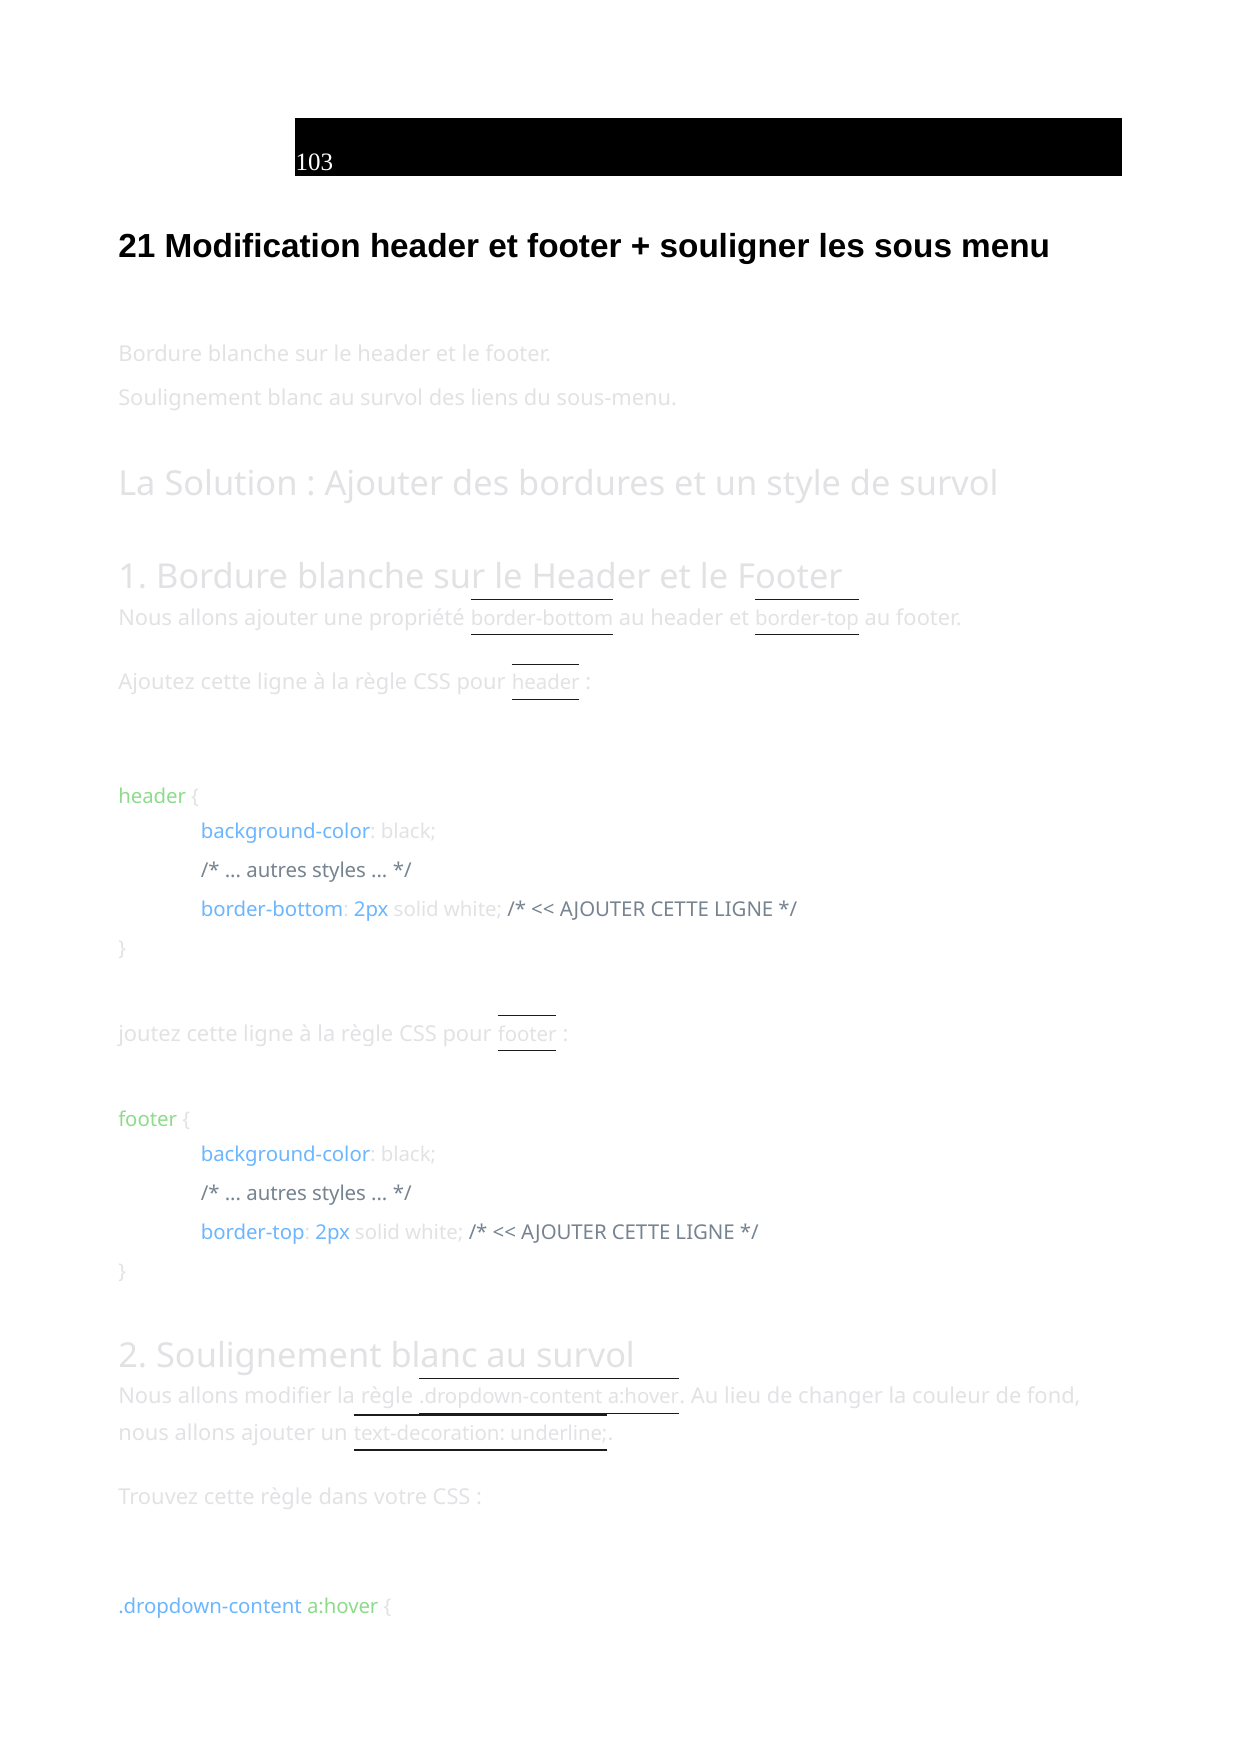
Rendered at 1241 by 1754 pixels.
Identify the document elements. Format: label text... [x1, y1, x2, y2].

text Nous allons modifier la règle .dropdown-content a:hover. Au lieu de changer la couleur de fond, nous allons ajouter un text-decoration: underline;. [118, 1378, 1122, 1451]
subtitle 1. Bordure blanche sur le Header et le Footer [118, 552, 1122, 599]
text Soulignement blanc au survol des liens du sous-menu. [118, 367, 1122, 411]
text } [118, 926, 1122, 961]
text background-color: black; [118, 1133, 1122, 1172]
text border-top: 2px solid white; /* << AJOUTER CETTE LIGNE */ [118, 1211, 1122, 1249]
text Bordure blanche sur le header et le footer. [118, 324, 1122, 367]
subtitle La Solution : Ajouter des bordures et un style de survol [118, 458, 1122, 505]
text /* ... autres styles ... */ [118, 1172, 1122, 1211]
text joutez cette ligne à la règle CSS pour footer : [118, 1008, 1122, 1051]
text footer { [118, 1098, 1122, 1133]
text Ajoutez cette ligne à la règle CSS pour header : [118, 663, 1122, 700]
text header { [118, 775, 1122, 809]
subtitle 2. Soulignement blanc au survol [118, 1331, 1122, 1378]
text background-color: black; [118, 809, 1122, 848]
text border-bottom: 2px solid white; /* << AJOUTER CETTE LIGNE */ [118, 887, 1122, 926]
text /* ... autres styles ... */ [118, 848, 1122, 887]
text Nous allons ajouter une propriété border-bottom au header et border-top au footer. [118, 599, 1122, 635]
subtitle 21 Modification header et footer + souligner les sous menu [118, 226, 1122, 264]
text } [118, 1249, 1122, 1284]
text Trouvez cette règle dans votre CSS : [118, 1479, 1122, 1510]
text .dropdown-content a:hover { [118, 1585, 1122, 1620]
